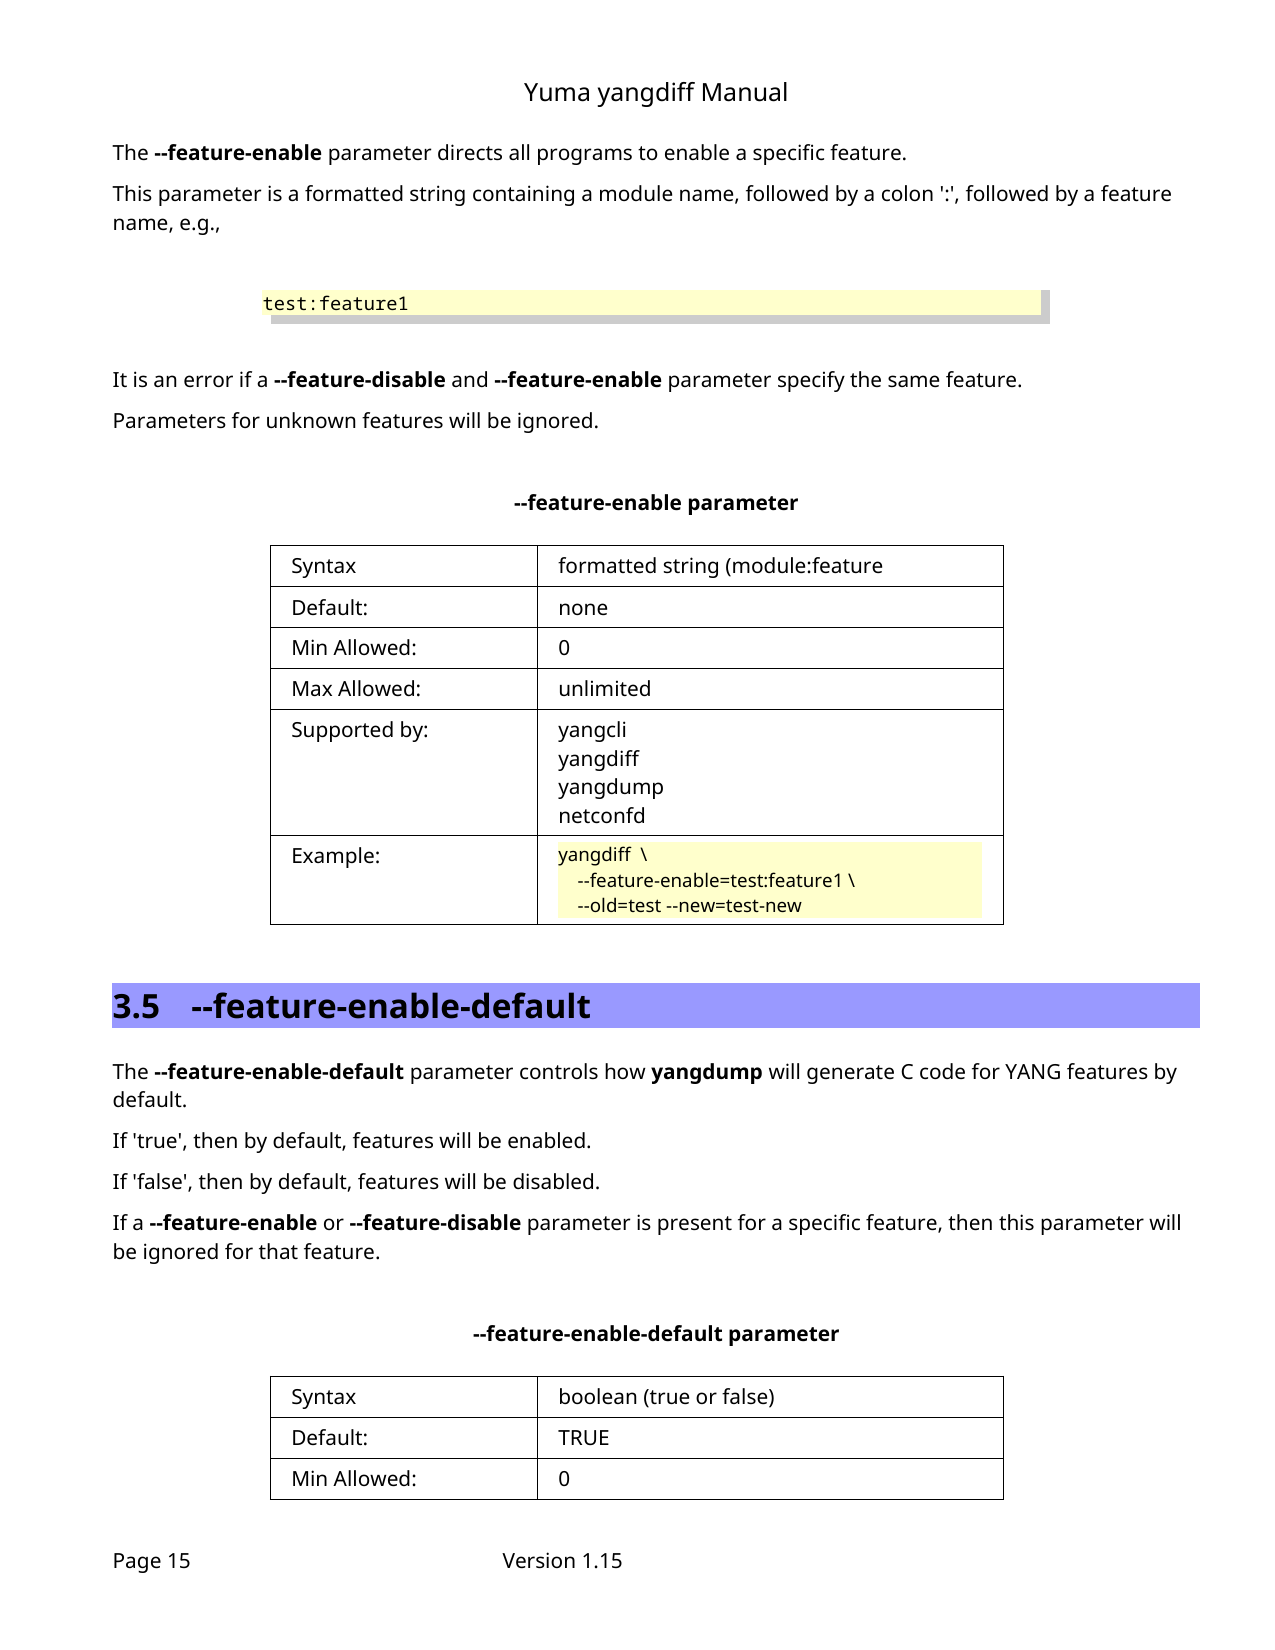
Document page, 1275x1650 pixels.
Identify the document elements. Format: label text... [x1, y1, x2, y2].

table_cell Supported by: [271, 710, 537, 835]
table_cell Min Allowed: [271, 1459, 537, 1498]
table_header Syntax [271, 1377, 537, 1417]
table_cell Example: [271, 836, 537, 924]
table_cell Default: [271, 1418, 537, 1457]
table_cell 0 [538, 628, 1003, 668]
text It is an error if a --feature-disable and --feature-enable parameter specify the same feature. [112, 365, 1200, 394]
subtitle --feature-enable parameter [127, 488, 1185, 516]
text If 'true', then by default, features will be enabled. [112, 1127, 1200, 1155]
text This parameter is a formatted string containing a module name, followed by a colon ':', followed by a feature name, e.g., [112, 179, 1200, 236]
table_cell 0 [538, 1459, 1003, 1498]
table_cell none [538, 587, 1003, 627]
text The --feature-enable-default parameter controls how yangdump will generate C code for YANG features by default. [112, 1057, 1200, 1114]
text The --feature-enable parameter directs all programs to enable a specific feature. [112, 138, 1200, 167]
table_cell TRUE [538, 1418, 1003, 1457]
table_cell Min Allowed: [271, 628, 537, 668]
subtitle --feature-enable-default parameter [127, 1319, 1185, 1347]
text Parameters for unknown features will be ignored. [112, 406, 1200, 434]
table_cell Default: [271, 587, 537, 627]
table_header formatted string (module:feature [538, 546, 1003, 586]
table_cell yangcli yangdiff yangdump netconfd [538, 710, 1003, 835]
table_header boolean (true or false) [538, 1377, 1003, 1417]
text If 'false', then by default, features will be disabled. [112, 1167, 1200, 1196]
text If a --feature-enable or --feature-disable parameter is present for a specific feature, then this parameter will be ignored for that feature. [112, 1208, 1200, 1265]
table_cell yangdiff \ --feature-enable=test:feature1 \ --old=test --new=test-new [538, 836, 1003, 924]
table_cell Max Allowed: [271, 669, 537, 709]
table_cell unlimited [538, 669, 1003, 709]
table_header Syntax [271, 546, 537, 586]
text test:feature1 [262, 290, 1041, 315]
subtitle --feature-enable-default [112, 983, 1200, 1028]
